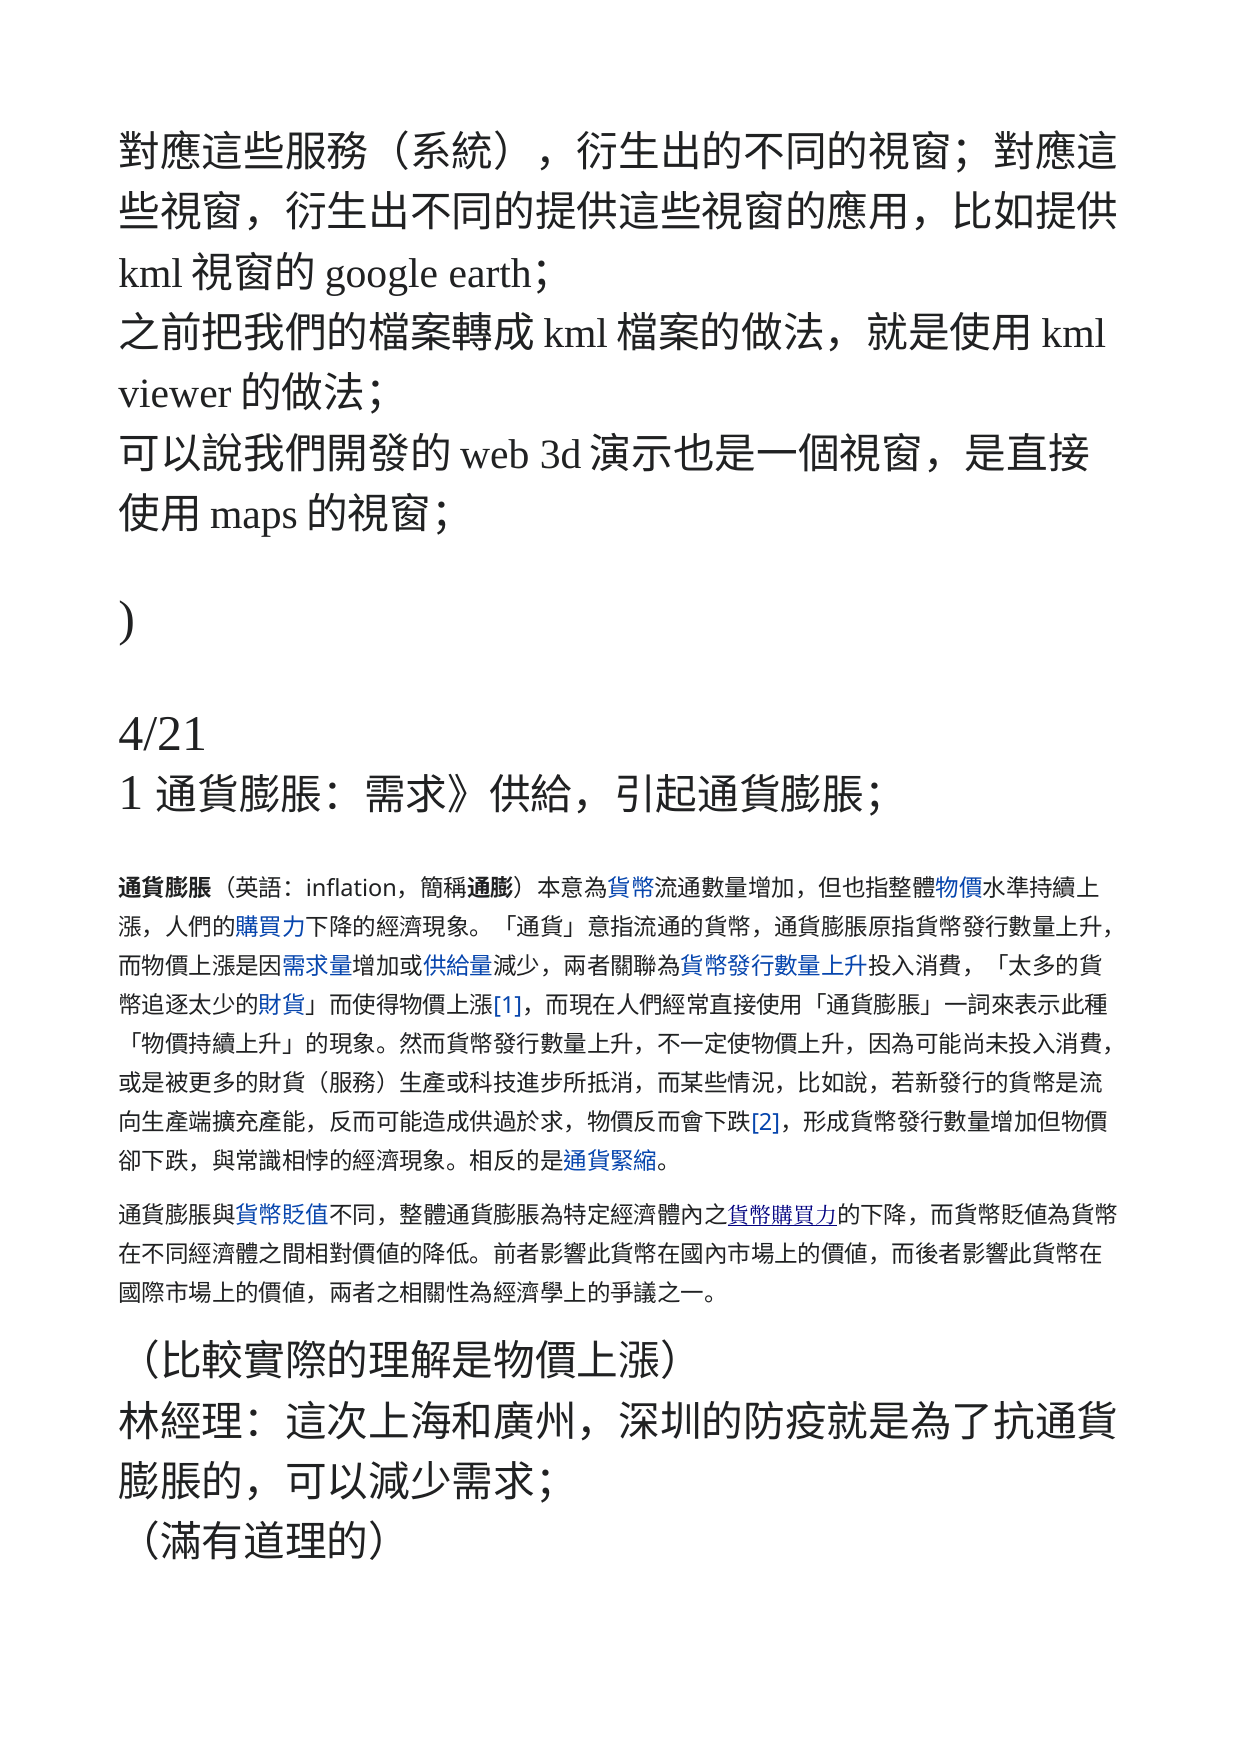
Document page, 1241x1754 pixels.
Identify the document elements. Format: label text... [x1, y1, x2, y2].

text 對應這些服務（系統），衍生出的不同的視窗；對應這些視窗，衍生出不同的提供這些視窗的應用，比如提供kml視窗的google earth； [118, 118, 1122, 299]
text 4/21 [118, 703, 1122, 761]
text ) [118, 588, 1122, 646]
text 1 通貨膨脹：需求》供給，引起通貨膨脹； [118, 761, 1122, 821]
text 通貨膨脹與貨幣貶值不同，整體通貨膨脹為特定經濟體內之貨幣購買力的下降，而貨幣貶値為貨幣在不同經濟體之間相對價値的降低。前者影響此貨幣在國內市場上的價値，而後者影響此貨幣在國際市場上的價値，兩者之相關性為經濟學上的爭議之一。 [118, 1196, 1122, 1308]
text 通貨膨脹（英語：inflation，簡稱通膨）本意為貨幣流通數量增加，但也指整體物價水準持續上漲，人們的購買力下降的經濟現象。「通貨」意指流通的貨幣，通貨膨脹原指貨幣發行數量上升，而物價上漲是因需求量增加或供給量減少，兩者關聯為貨幣發行數量上升投入消費，「太多的貨幣追逐太少的財貨」而使得物價上漲[1]，而現在人們經常直接使用「通貨膨脹」一詞來表示此種「物價持續上升」的現象。然而貨幣發行數量上升，不一定使物價上升，因為可能尚未投入消費，或是被更多的財貨（服務）生產或科技進步所抵消，而某些情況，比如說，若新發行的貨幣是流向生產端擴充產能，反而可能造成供過於求，物價反而會下跌[2]，形成貨幣發行數量增加但物價卻下跌，與常識相悖的經濟現象。相反的是通貨緊縮。 [118, 869, 1122, 1176]
text （比較實際的理解是物價上漲） [118, 1327, 1122, 1388]
text 之前把我們的檔案轉成kml檔案的做法，就是使用kml viewer的做法； [118, 299, 1122, 420]
text 林經理：這次上海和廣州，深圳的防疫就是為了抗通貨膨脹的，可以減少需求； [118, 1388, 1122, 1508]
text 可以說我們開發的web 3d演示也是一個視窗，是直接使用maps的視窗； [118, 420, 1122, 540]
text （滿有道理的） [118, 1508, 1122, 1569]
